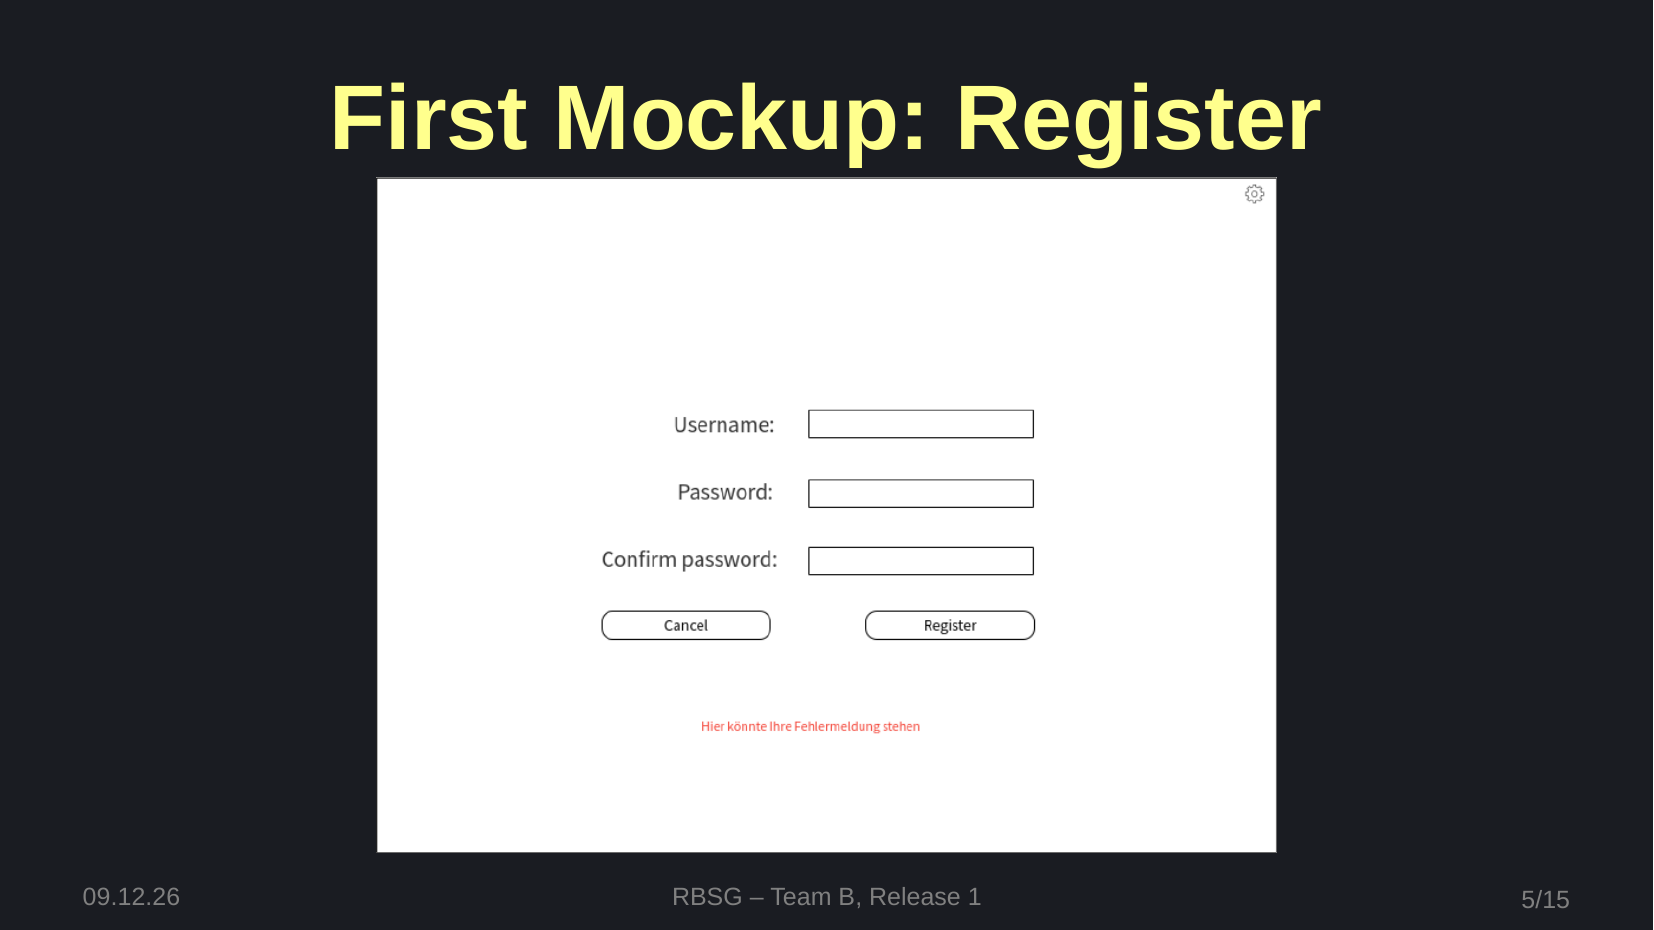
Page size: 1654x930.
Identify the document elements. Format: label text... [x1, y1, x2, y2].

picture [376, 177, 1277, 853]
title First Mockup: Register [82, 39, 1571, 196]
